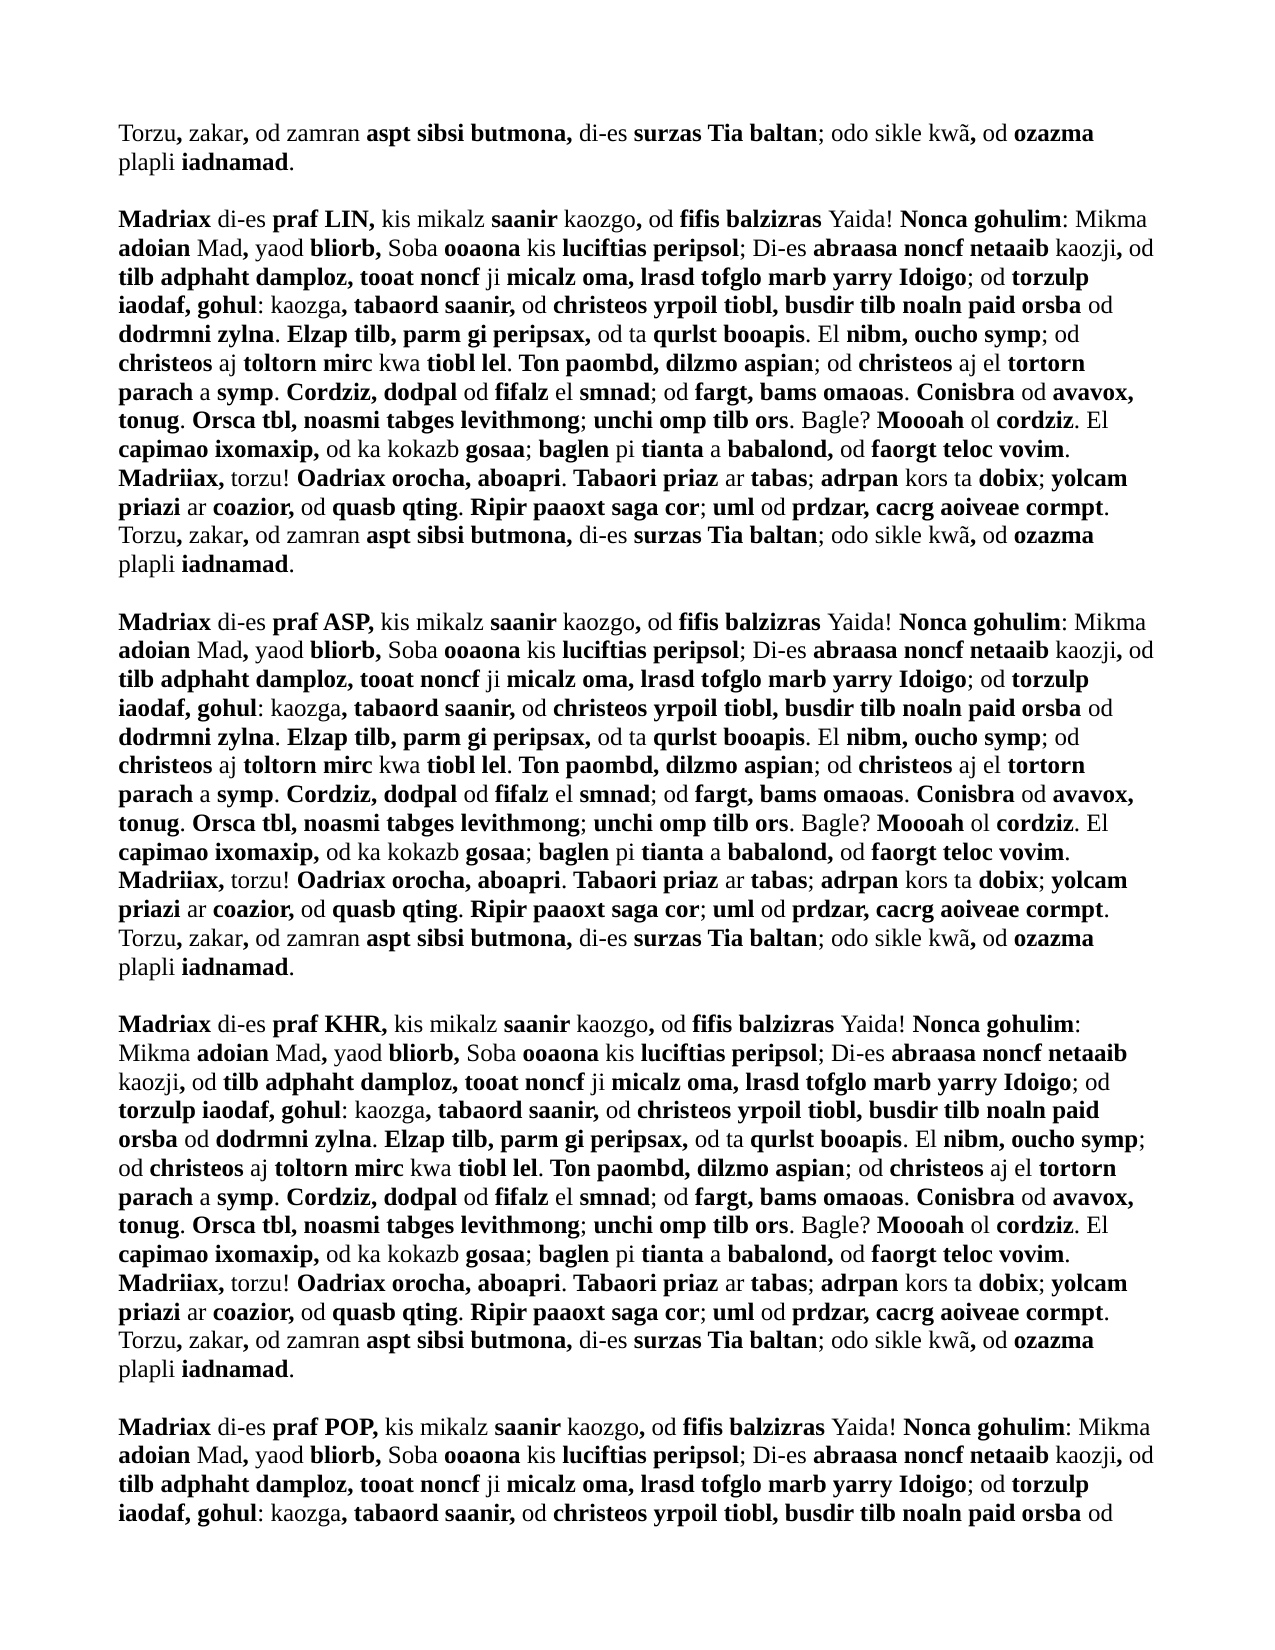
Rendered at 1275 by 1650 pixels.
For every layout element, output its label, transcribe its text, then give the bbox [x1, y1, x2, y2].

text Madriax di-es praf ASP, kis mikalz saanir kaozgo, od fifis balzizras Yaida! Nonca gohulim: Mikma adoian Mad, yaod bliorb, Soba ooaona kis luciftias peripsol; Di-es abraasa noncf netaaib kaozji, od tilb adphaht damploz, tooat noncf ji micalz oma, lrasd tofglo marb yarry Idoigo; od torzulp iaodaf, gohul: kaozga, tabaord saanir, od christeos yrpoil tiobl, busdir tilb noaln paid orsba od dodrmni zylna. Elzap tilb, parm gi peripsax, od ta qurlst booapis. El nibm, oucho symp; od christeos aj toltorn mirc kwa tiobl lel. Ton paombd, dilzmo aspian; od christeos aj el tortorn parach a symp. Cordziz, dodpal od fifalz el smnad; od fargt, bams omaoas. Conisbra od avavox, tonug. Orsca tbl, noasmi tabges levithmong; unchi omp tilb ors. Bagle? Moooah ol cordziz. El capimao ixomaxip, od ka kokazb gosaa; baglen pi tianta a babalond, od faorgt teloc vovim. Madriiax, torzu! Oadriax orocha, aboapri. Tabaori priaz ar tabas; adrpan kors ta dobix; yolcam priazi ar coazior, od quasb qting. Ripir paaoxt saga cor; uml od prdzar, cacrg aoiveae cormpt. Torzu, zakar, od zamran aspt sibsi butmona, di-es surzas Tia baltan; odo sikle kwã, od ozazma plapli iadnamad. [118, 607, 1157, 981]
text Madriax di-es praf KHR, kis mikalz saanir kaozgo, od fifis balzizras Yaida! Nonca gohulim: Mikma adoian Mad, yaod bliorb, Soba ooaona kis luciftias peripsol; Di-es abraasa noncf netaaib kaozji, od tilb adphaht damploz, tooat noncf ji micalz oma, lrasd tofglo marb yarry Idoigo; od torzulp iaodaf, gohul: kaozga, tabaord saanir, od christeos yrpoil tiobl, busdir tilb noaln paid orsba od dodrmni zylna. Elzap tilb, parm gi peripsax, od ta qurlst booapis. El nibm, oucho symp; od christeos aj toltorn mirc kwa tiobl lel. Ton paombd, dilzmo aspian; od christeos aj el tortorn parach a symp. Cordziz, dodpal od fifalz el smnad; od fargt, bams omaoas. Conisbra od avavox, tonug. Orsca tbl, noasmi tabges levithmong; unchi omp tilb ors. Bagle? Moooah ol cordziz. El capimao ixomaxip, od ka kokazb gosaa; baglen pi tianta a babalond, od faorgt teloc vovim. Madriiax, torzu! Oadriax orocha, aboapri. Tabaori priaz ar tabas; adrpan kors ta dobix; yolcam priazi ar coazior, od quasb qting. Ripir paaoxt saga cor; uml od prdzar, cacrg aoiveae cormpt. Torzu, zakar, od zamran aspt sibsi butmona, di-es surzas Tia baltan; odo sikle kwã, od ozazma plapli iadnamad. [118, 1009, 1157, 1383]
text Madriax di-es praf POP, kis mikalz saanir kaozgo, od fifis balzizras Yaida! Nonca gohulim: Mikma adoian Mad, yaod bliorb, Soba ooaona kis luciftias peripsol; Di-es abraasa noncf netaaib kaozji, od tilb adphaht damploz, tooat noncf ji micalz oma, lrasd tofglo marb yarry Idoigo; od torzulp iaodaf, gohul: kaozga, tabaord saanir, od christeos yrpoil tiobl, busdir tilb noaln paid orsba od [118, 1412, 1157, 1527]
text Madriax di-es praf LIN, kis mikalz saanir kaozgo, od fifis balzizras Yaida! Nonca gohulim: Mikma adoian Mad, yaod bliorb, Soba ooaona kis luciftias peripsol; Di-es abraasa noncf netaaib kaozji, od tilb adphaht damploz, tooat noncf ji micalz oma, lrasd tofglo marb yarry Idoigo; od torzulp iaodaf, gohul: kaozga, tabaord saanir, od christeos yrpoil tiobl, busdir tilb noaln paid orsba od dodrmni zylna. Elzap tilb, parm gi peripsax, od ta qurlst booapis. El nibm, oucho symp; od christeos aj toltorn mirc kwa tiobl lel. Ton paombd, dilzmo aspian; od christeos aj el tortorn parach a symp. Cordziz, dodpal od fifalz el smnad; od fargt, bams omaoas. Conisbra od avavox, tonug. Orsca tbl, noasmi tabges levithmong; unchi omp tilb ors. Bagle? Moooah ol cordziz. El capimao ixomaxip, od ka kokazb gosaa; baglen pi tianta a babalond, od faorgt teloc vovim. Madriiax, torzu! Oadriax orocha, aboapri. Tabaori priaz ar tabas; adrpan kors ta dobix; yolcam priazi ar coazior, od quasb qting. Ripir paaoxt saga cor; uml od prdzar, cacrg aoiveae cormpt. Torzu, zakar, od zamran aspt sibsi butmona, di-es surzas Tia baltan; odo sikle kwã, od ozazma plapli iadnamad. [118, 204, 1157, 578]
text Torzu, zakar, od zamran aspt sibsi butmona, di-es surzas Tia baltan; odo sikle kwã, od ozazma plapli iadnamad. [118, 118, 1157, 176]
